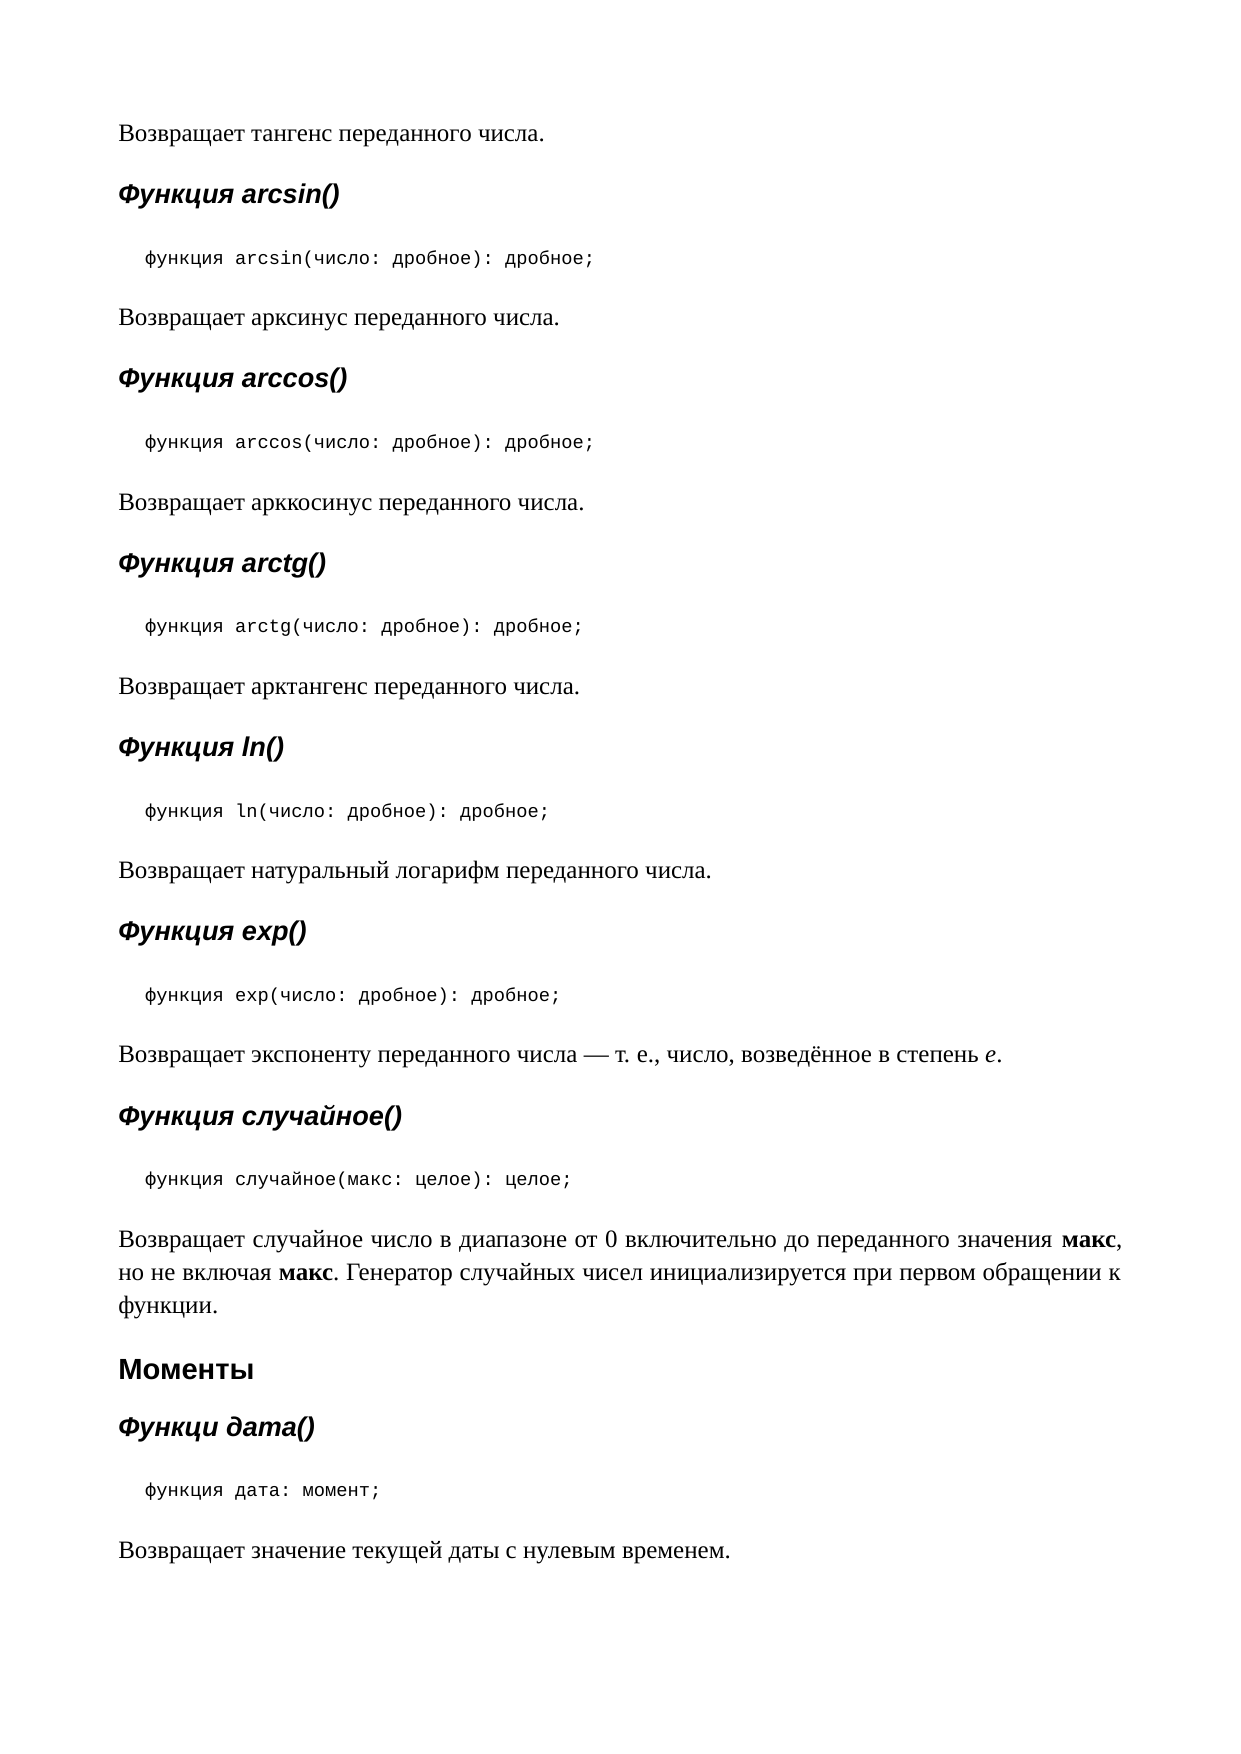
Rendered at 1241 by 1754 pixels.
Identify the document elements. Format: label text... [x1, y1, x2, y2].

subtitle Моменты [118, 1352, 1122, 1386]
subtitle Функция arcsin() [118, 178, 1122, 209]
text функция arctg(число: дробное): дробное; [136, 608, 1104, 647]
subtitle Функция exp() [118, 915, 1122, 947]
subtitle Функция arccos() [118, 362, 1122, 394]
text Возвращает арксинус переданного числа. [118, 302, 1122, 331]
text Возвращает тангенс переданного числа. [118, 118, 1122, 147]
text Возвращает экспоненту переданного числа — т. е., число, возведённое в степень e. [118, 1039, 1122, 1068]
text функция ln(число: дробное): дробное; [136, 792, 1104, 831]
subtitle Функция ln() [118, 731, 1122, 762]
text функция дата: момент; [136, 1472, 1104, 1511]
text функция случайное(макс: целое): целое; [136, 1161, 1104, 1200]
text Возвращает арктангенс переданного числа. [118, 671, 1122, 700]
text Возвращает натуральный логарифм переданного числа. [118, 855, 1122, 884]
text Возвращает значение текущей даты с нулевым временем. [118, 1535, 1122, 1563]
subtitle Функция arctg() [118, 547, 1122, 578]
text Возвращает арккосинус переданного числа. [118, 487, 1122, 515]
subtitle Функция случайное() [118, 1099, 1122, 1131]
subtitle Функци дата() [118, 1411, 1122, 1442]
text функция exp(число: дробное): дробное; [136, 977, 1104, 1016]
text Возвращает случайное число в диапазоне от 0 включительно до переданного значения макс, но не включая макс. Генератор случайных чисел инициализируется при первом обращении к функции. [118, 1224, 1122, 1318]
text функция arcsin(число: дробное): дробное; [136, 240, 1104, 279]
text функция arccos(число: дробное): дробное; [136, 424, 1104, 463]
